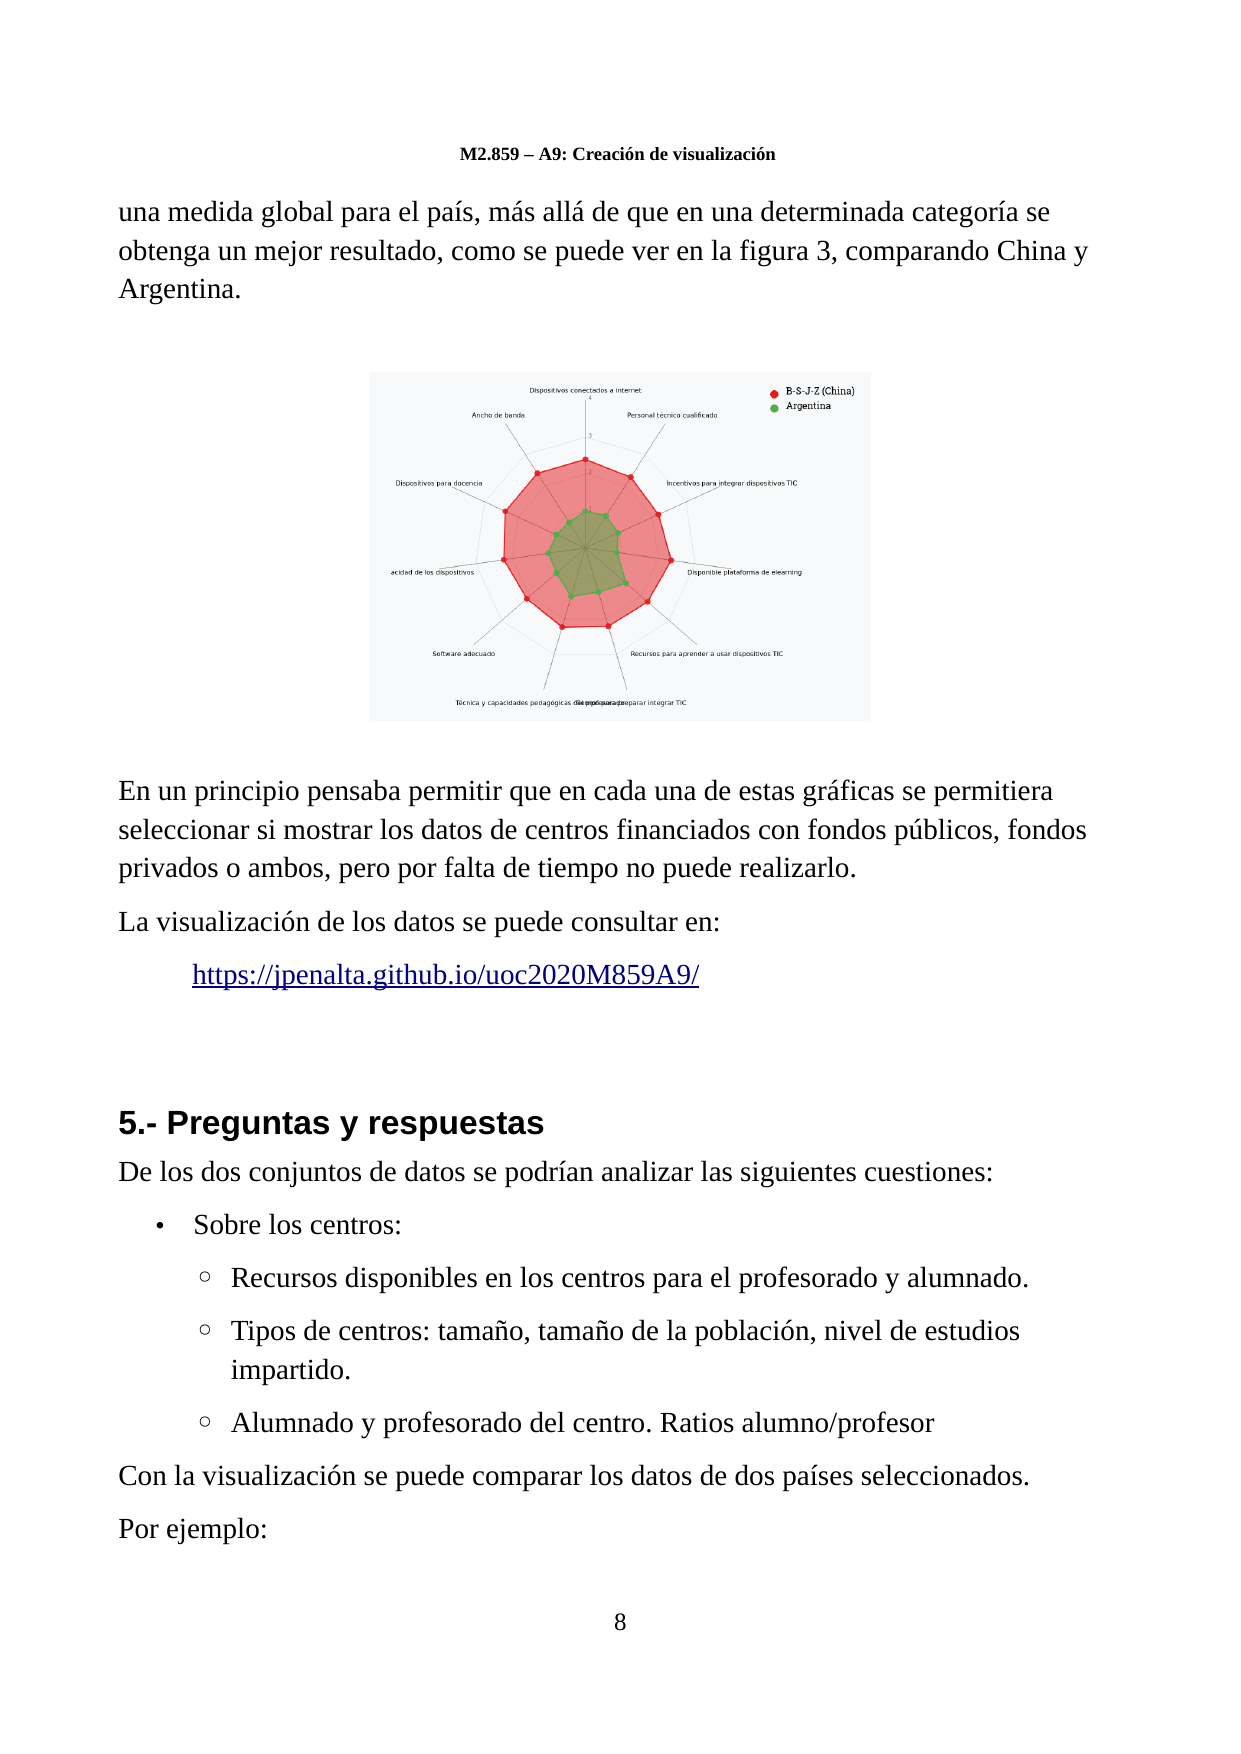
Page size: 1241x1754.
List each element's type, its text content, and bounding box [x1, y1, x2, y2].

list Tipos de centros: tamaño, tamaño de la población, nivel de estudios impartido. [193, 1313, 1122, 1386]
text https://jpenalta.github.io/uoc2020M859A9/ [118, 957, 1122, 990]
list Sobre los centros: [156, 1207, 1122, 1241]
text La visualización de los datos se puede consultar en: [118, 904, 1122, 937]
text De los dos conjuntos de datos se podrían analizar las siguientes cuestiones: [118, 1154, 1122, 1187]
text una medida global para el país, más allá de que en una determinada categoría se obtenga un mejor resultado, como se puede ver en la figura 3, comparando China y Argentina. [118, 194, 1122, 305]
picture [369, 372, 872, 722]
subtitle 5.- Preguntas y respuestas [118, 1103, 1122, 1141]
text En un principio pensaba permitir que en cada una de estas gráficas se permitiera seleccionar si mostrar los datos de centros financiados con fondos públicos, fondos privados o ambos, pero por falta de tiempo no puede realizarlo. [118, 773, 1122, 884]
text Con la visualización se puede comparar los datos de dos países seleccionados. [118, 1458, 1122, 1492]
list Recursos disponibles en los centros para el profesorado y alumnado. [193, 1260, 1122, 1294]
text Por ejemplo: [118, 1511, 1122, 1545]
list Alumnado y profesorado del centro. Ratios alumno/profesor [193, 1405, 1122, 1439]
